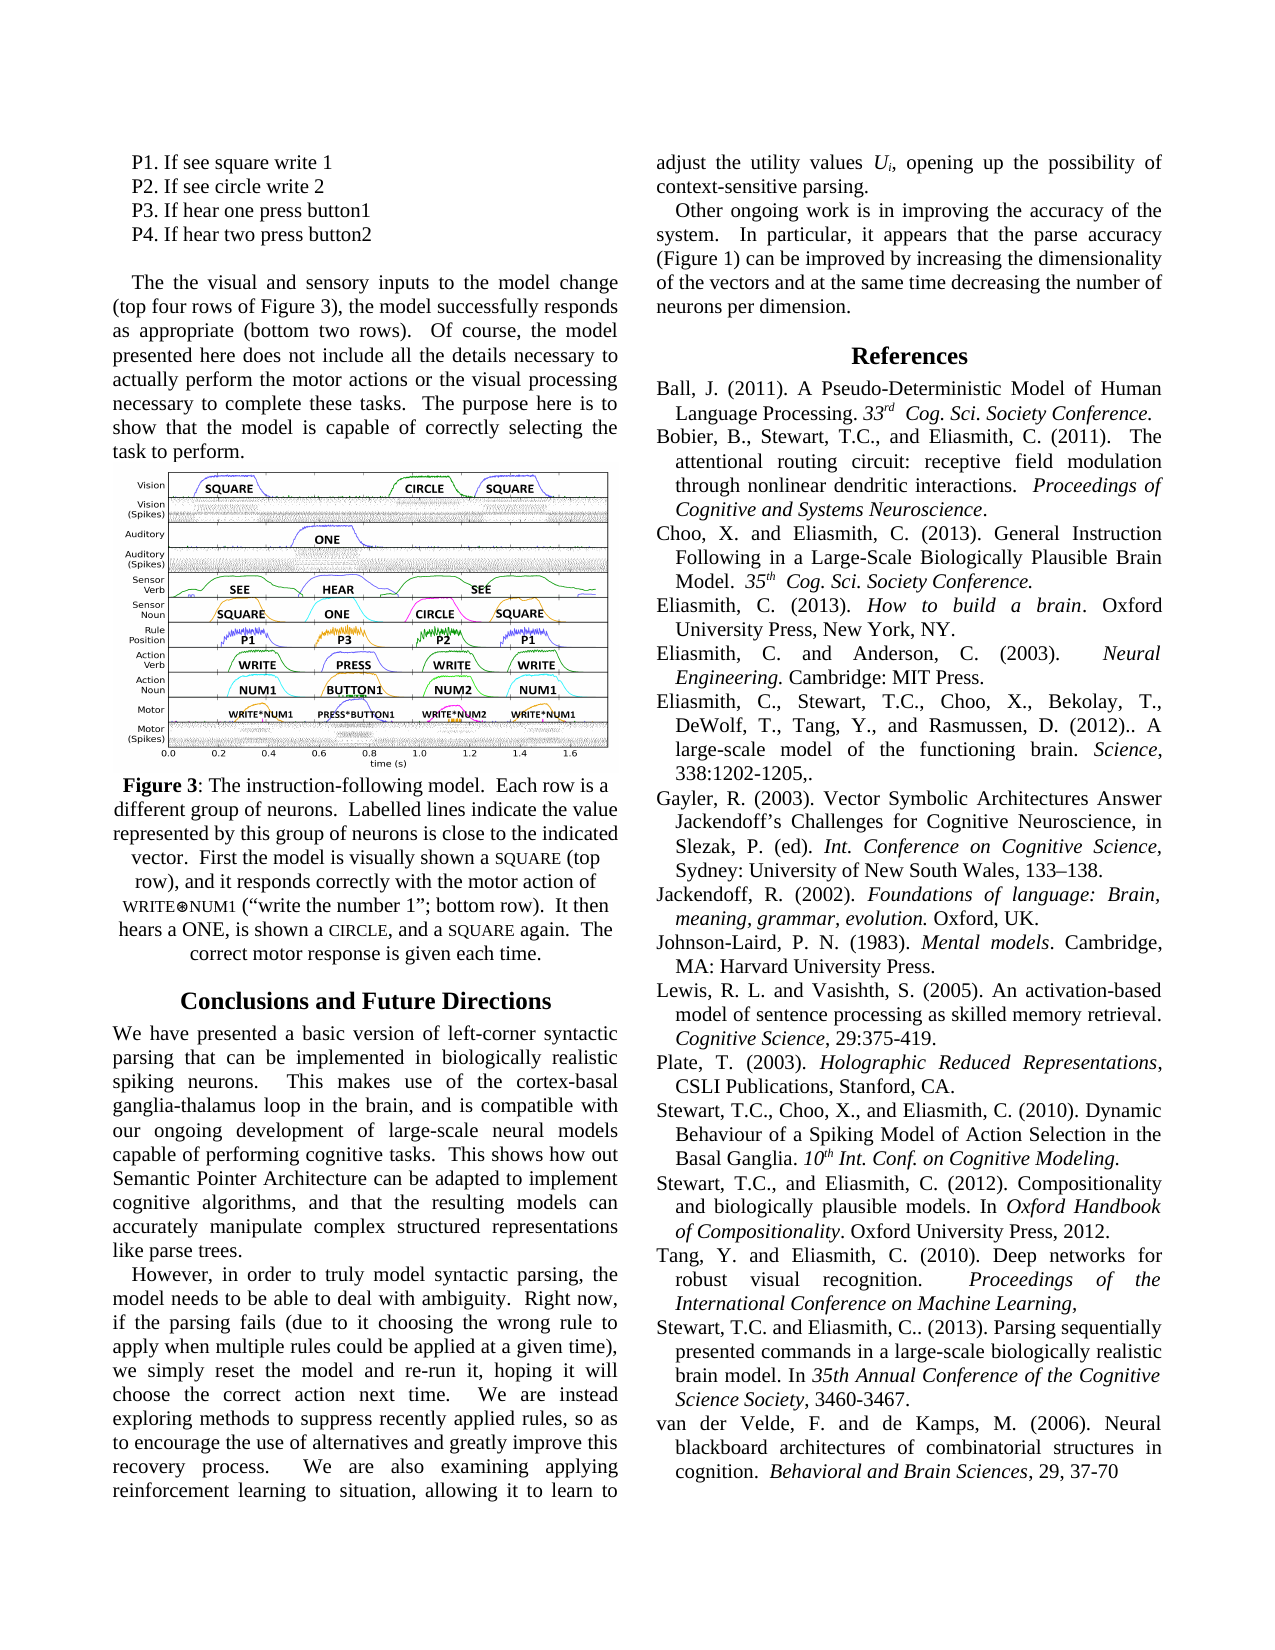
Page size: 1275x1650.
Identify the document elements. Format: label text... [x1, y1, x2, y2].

subtitle References [656, 341, 1162, 370]
text P1. If see square write 1 [112, 150, 619, 174]
text Tang, Y. and Eliasmith, C. (2010). Deep networks for robust visual recognition. Proceedings of the International Conference on Machine Learning, [656, 1243, 1162, 1315]
text Stewart, T.C., and Eliasmith, C. (2012). Compositionality and biologically plausible models. In Oxford Handbook of Compositionality. Oxford University Press, 2012. [656, 1170, 1162, 1243]
text Plate, T. (2003). Holographic Reduced Representations, CSLI Publications, Stanford, CA. [656, 1050, 1162, 1098]
text van der Velde, F. and de Kamps, M. (2006). Neural blackboard architectures of combinatorial structures in cognition. Behavioral and Brain Sciences, 29, 37-70 [656, 1411, 1162, 1483]
text Jackendoff, R. (2002). Foundations of language: Brain, meaning, grammar, evolution. Oxford, UK. [656, 882, 1162, 930]
text P3. If hear one press button1 [112, 198, 619, 222]
text Stewart, T.C. and Eliasmith, C.. (2013). Parsing sequentially presented commands in a large-scale biologically realistic brain model. In 35th Annual Conference of the Cognitive Science Society, 3460-3467. [656, 1315, 1162, 1411]
text However, in order to truly model syntactic parsing, the model needs to be able to deal with ambiguity. Right now, if the parsing fails (due to it choosing the wrong rule to apply when multiple rules could be applied at a given time), we simply reset the model and re-run it, hoping it will choose the correct action next time. We are instead exploring methods to suppress recently applied rules, so as to encourage the use of alternatives and greatly improve this recovery process. We are also examining applying reinforcement learning to situation, allowing it to learn to [112, 1262, 619, 1502]
subtitle Conclusions and Future Directions [112, 986, 619, 1015]
text Choo, X. and Eliasmith, C. (2013). General Instruction Following in a Large-Scale Biologically Plausible Brain Model. 35th Cog. Sci. Society Conference. [656, 521, 1162, 593]
text Johnson-Laird, P. N. (1983). Mental models. Cambridge, MA: Harvard University Press. [656, 930, 1162, 978]
text Bobier, B., Stewart, T.C., and Eliasmith, C. (2011). The attentional routing circuit: receptive field modulation through nonlinear dendritic interactions. Proceedings of Cognitive and Systems Neuroscience. [656, 424, 1162, 521]
text Other ongoing work is in improving the accuracy of the system. In particular, it appears that the parse accuracy (Figure 1) can be improved by increasing the dimensionality of the vectors and at the same time decreasing the number of neurons per dimension. [656, 198, 1162, 318]
text Gayler, R. (2003). Vector Symbolic Architectures Answer Jackendoff’s Challenges for Cognitive Neuroscience, in Slezak, P. (ed). Int. Conference on Cognitive Science, Sydney: University of New South Wales, 133–138. [656, 785, 1162, 882]
text P2. If see circle write 2 [112, 174, 619, 198]
text adjust the utility values Ui, opening up the possibility of context-sensitive parsing. [656, 150, 1162, 198]
text P4. If hear two press button2 [112, 222, 619, 246]
text The the visual and sensory inputs to the model change (top four rows of Figure 3), the model successfully responds as appropriate (bottom two rows). Of course, the model presented here does not include all the details necessary to actually perform the motor actions or the visual processing necessary to complete these tasks. The purpose here is to show that the model is capable of correctly selecting the task to perform. [112, 270, 619, 462]
text Ball, J. (2011). A Pseudo-Deterministic Model of Human Language Processing. 33rd Cog. Sci. Society Conference. [656, 376, 1162, 424]
text Figure 3: The instruction-following model. Each row is a different group of neurons. Labelled lines indicate the value represented by this group of neurons is close to the indicated vector. First the model is visually shown a SQUARE (top row), and it responds correctly with the motor action of WRITE⊛NUM1 (“write the number 1”; bottom row). It then hears a ONE, is shown a CIRCLE, and a SQUARE again. The correct motor response is given each time. [112, 773, 619, 965]
text Eliasmith, C., Stewart, T.C., Choo, X., Bekolay, T., DeWolf, T., Tang, Y., and Rasmussen, D. (2012).. A large-scale model of the functioning brain. Science, 338:1202-1205,. [656, 689, 1162, 785]
text Eliasmith, C. and Anderson, C. (2003). Neural Engineering. Cambridge: MIT Press. [656, 641, 1162, 689]
text Eliasmith, C. (2013). How to build a brain. Oxford University Press, New York, NY. [656, 593, 1162, 641]
picture [112, 462, 619, 773]
text Lewis, R. L. and Vasishth, S. (2005). An activation-based model of sentence processing as skilled memory retrieval. Cognitive Science, 29:375-419. [656, 978, 1162, 1050]
text We have presented a basic version of left-corner syntactic parsing that can be implemented in biologically realistic spiking neurons. This makes use of the cortex-basal ganglia-thalamus loop in the brain, and is compatible with our ongoing development of large-scale neural models capable of performing cognitive tasks. This shows how out Semantic Pointer Architecture can be adapted to implement cognitive algorithms, and that the resulting models can accurately manipulate complex structured representations like parse trees. [112, 1021, 619, 1262]
text Stewart, T.C., Choo, X., and Eliasmith, C. (2010). Dynamic Behaviour of a Spiking Model of Action Selection in the Basal Ganglia. 10th Int. Conf. on Cognitive Modeling. [656, 1098, 1162, 1170]
